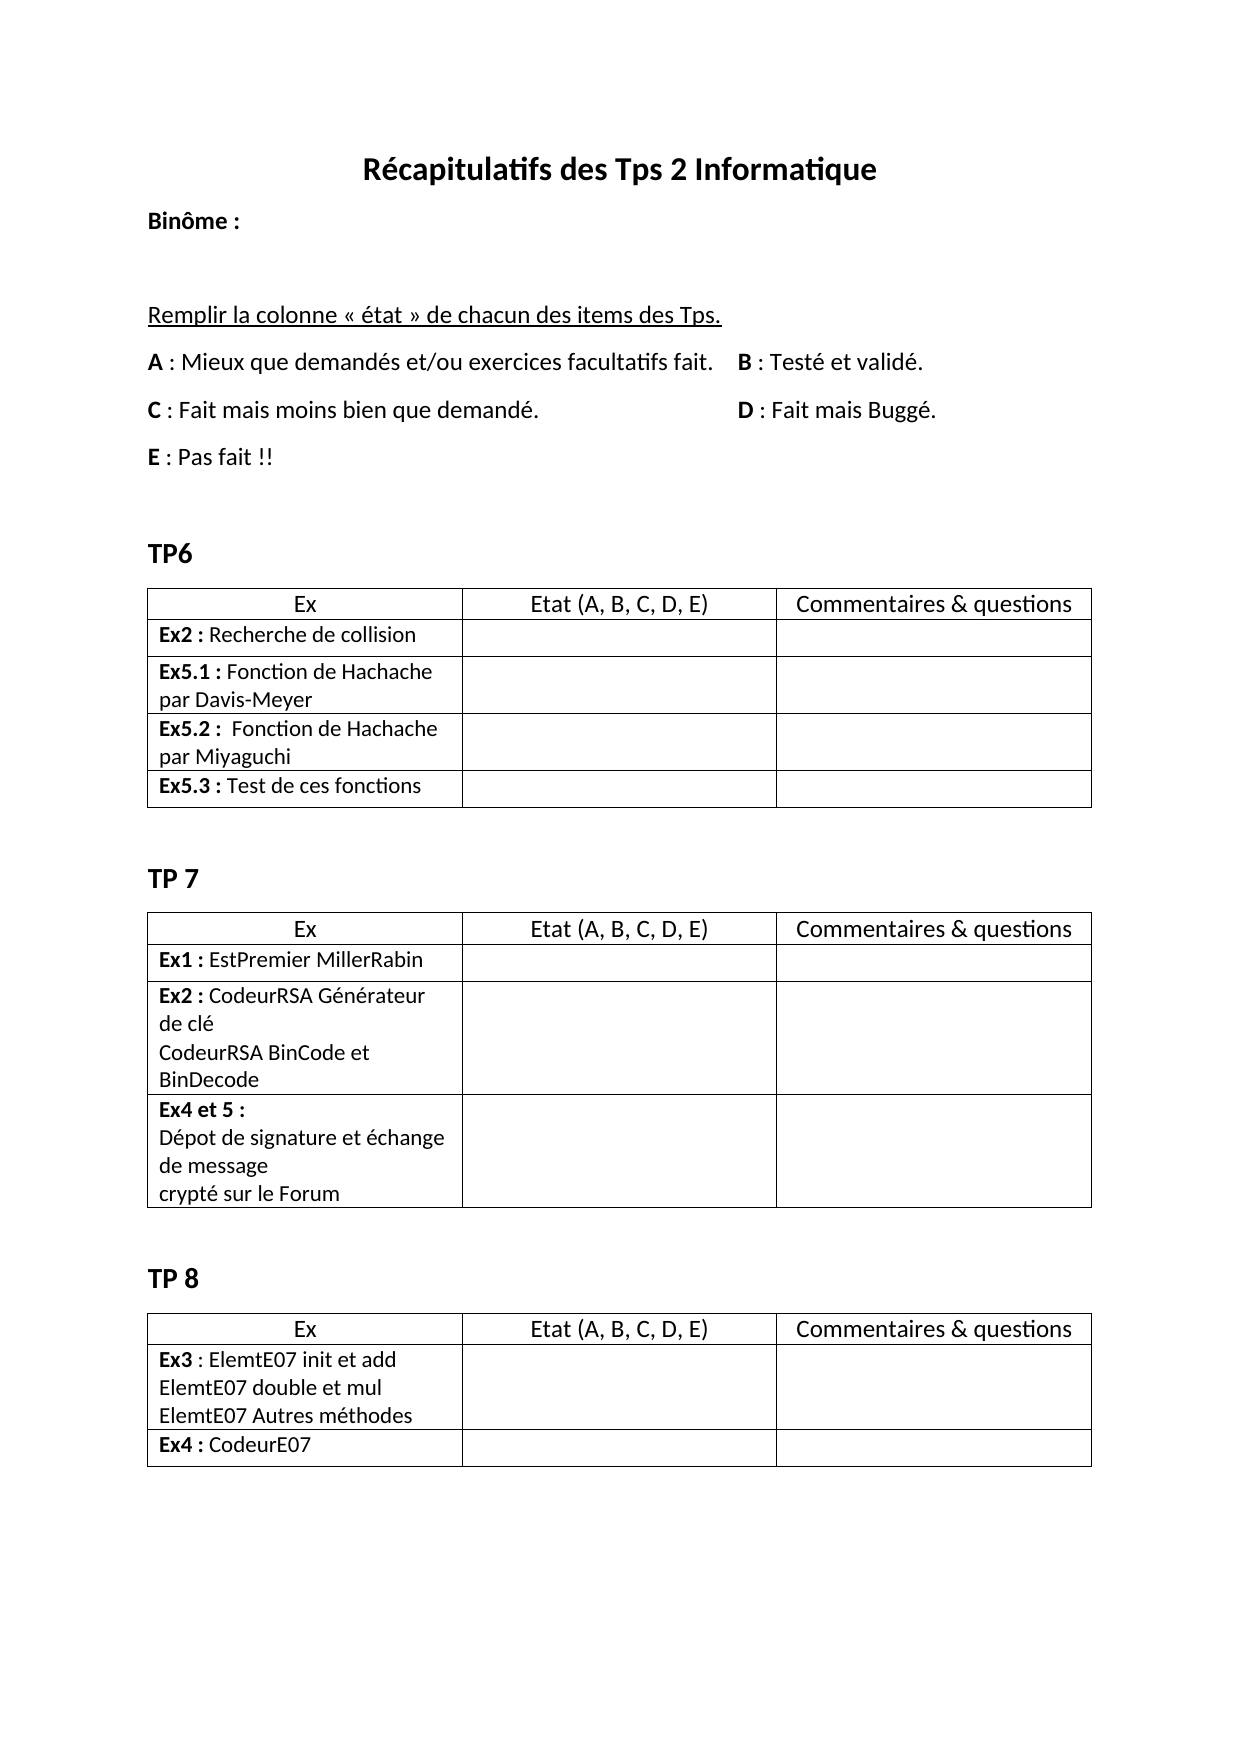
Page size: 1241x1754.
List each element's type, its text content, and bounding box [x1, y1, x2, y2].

table_header Commentaires & questions [777, 913, 1091, 944]
table_cell [463, 945, 776, 981]
table_header Etat (A, B, C, D, E) [463, 913, 776, 944]
table_cell Ex5.1 : Fonction de Hachache par Davis-Meyer [148, 657, 462, 713]
table_cell [777, 945, 1091, 981]
text TP 8 [148, 1260, 1093, 1296]
table_cell [777, 771, 1091, 807]
table_cell [777, 1430, 1091, 1466]
table_header Etat (A, B, C, D, E) [463, 1314, 776, 1344]
table_cell [463, 982, 776, 1094]
text A : Mieux que demandés et/ou exercices facultatifs fait. B : Testé et validé. [148, 347, 1093, 377]
table_header Commentaires & questions [777, 589, 1091, 619]
text Récapitulatifs des Tps 2 Informatique [148, 148, 1093, 188]
table_header Etat (A, B, C, D, E) [463, 589, 776, 619]
table_cell [777, 714, 1091, 770]
table_cell Ex2 : Recherche de collision [148, 620, 462, 656]
text TP6 [148, 535, 1093, 571]
table_header Ex [148, 1314, 462, 1344]
table_cell Ex5.2 : Fonction de Hachache par Miyaguchi [148, 714, 462, 770]
table_cell [777, 982, 1091, 1094]
text TP 7 [148, 860, 1093, 896]
table_cell [463, 620, 776, 656]
table_cell [463, 657, 776, 713]
table_cell [463, 1430, 776, 1466]
table_cell [463, 1095, 776, 1207]
table_cell [777, 620, 1091, 656]
text C : Fait mais moins bien que demandé. D : Fait mais Buggé. [148, 394, 1093, 424]
text Binôme : [148, 205, 1093, 236]
table_cell [463, 771, 776, 807]
table_header Commentaires & questions [777, 1314, 1091, 1344]
table_cell Ex2 : CodeurRSA Générateur de clé CodeurRSA BinCode et BinDecode [148, 982, 462, 1094]
text E : Pas fait !! [148, 441, 1093, 471]
table_cell [777, 657, 1091, 713]
table_cell [777, 1095, 1091, 1207]
table_header Ex [148, 589, 462, 619]
table_cell [463, 714, 776, 770]
table_header Ex [148, 913, 462, 944]
table_cell Ex1 : EstPremier MillerRabin [148, 945, 462, 981]
table_cell [777, 1345, 1091, 1429]
table_cell Ex5.3 : Test de ces fonctions [148, 771, 462, 807]
table_cell Ex4 : CodeurE07 [148, 1430, 462, 1466]
table_cell Ex4 et 5 : Dépot de signature et échange de message crypté sur le Forum [148, 1095, 462, 1207]
text Remplir la colonne « état » de chacun des items des Tps. [148, 299, 1093, 330]
table_cell Ex3 : ElemtE07 init et add ElemtE07 double et mul ElemtE07 Autres méthodes [148, 1345, 462, 1429]
table_cell [463, 1345, 776, 1429]
